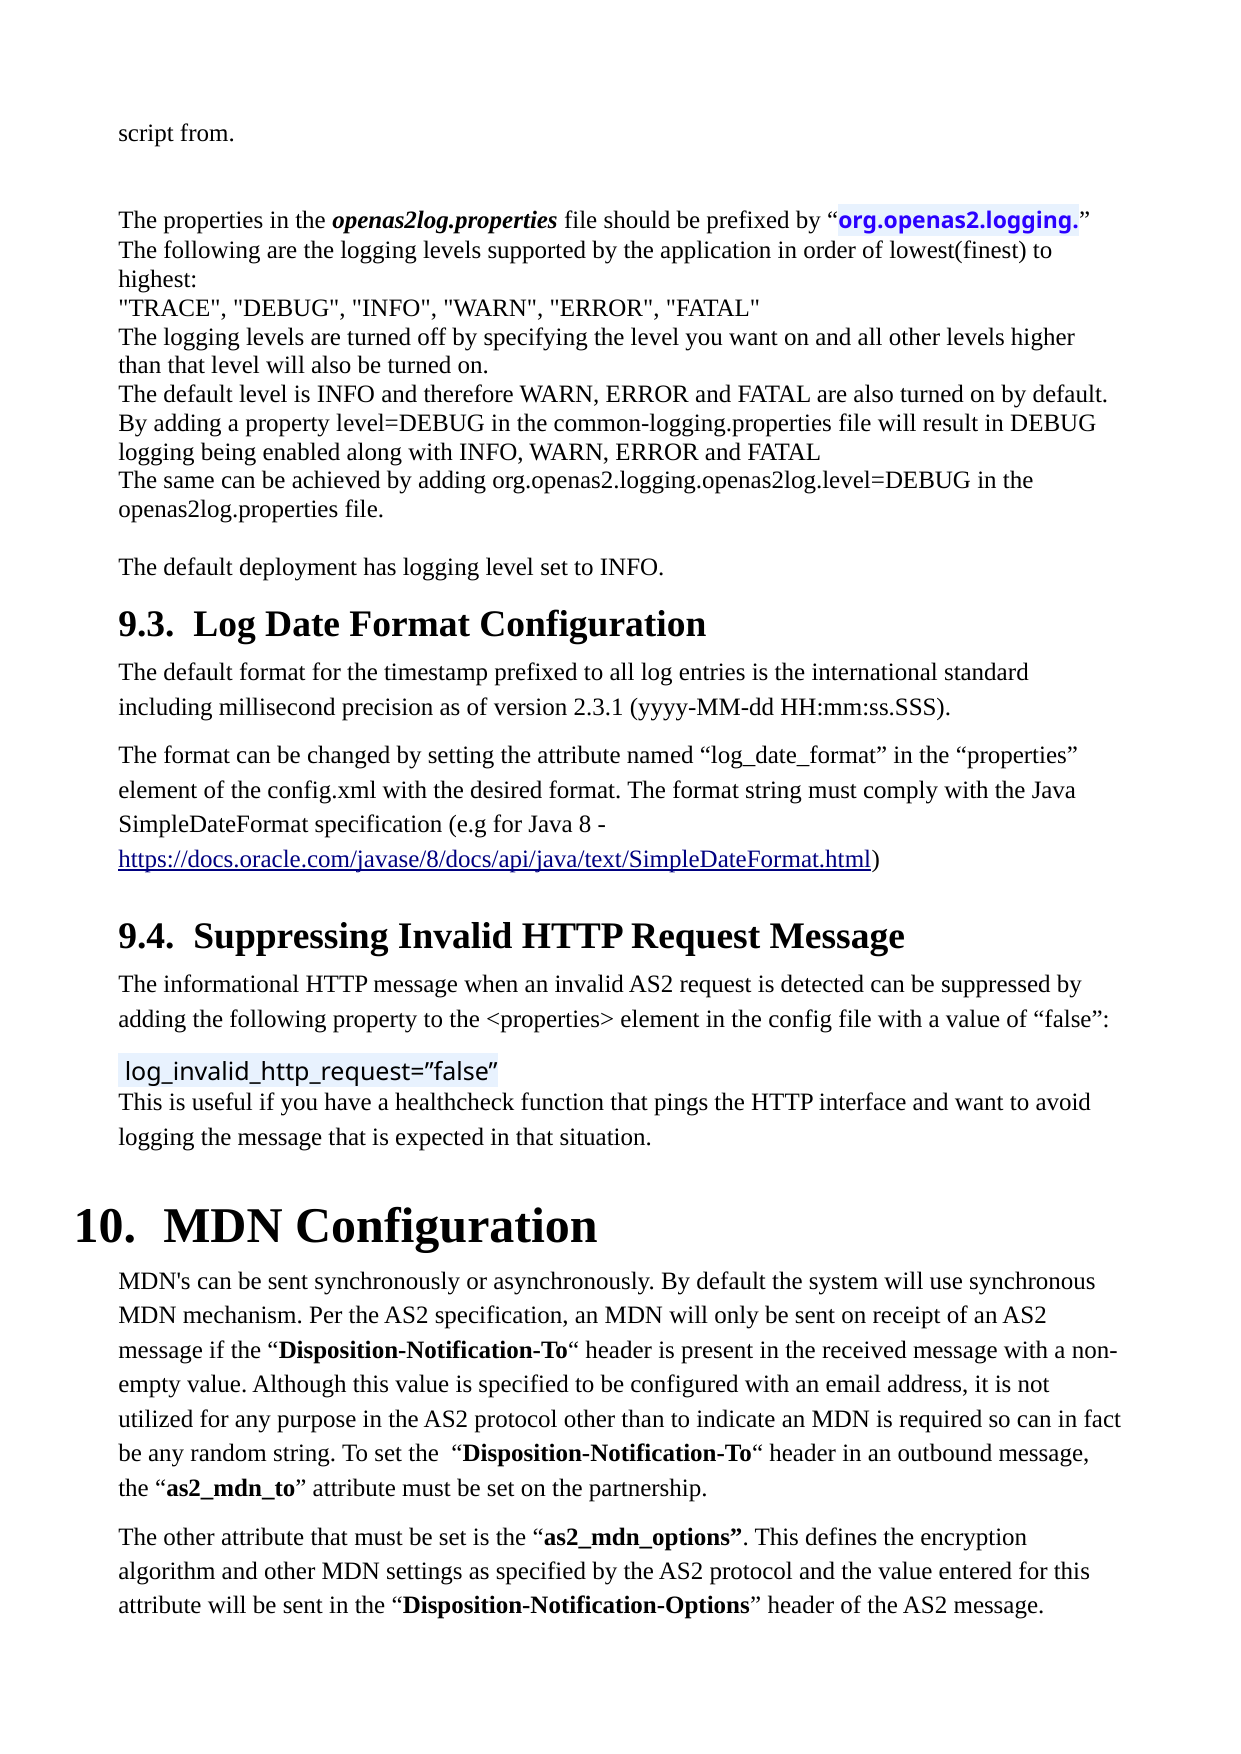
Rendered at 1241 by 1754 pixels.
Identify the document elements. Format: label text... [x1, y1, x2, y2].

text The default deployment has logging level set to INFO. [118, 552, 1122, 581]
subtitle MDN Configuration [73, 1196, 1122, 1253]
text This is useful if you have a healthcheck function that pings the HTTP interface and want to avoid logging the message that is expected in that situation. [118, 1087, 1122, 1150]
text The properties in the openas2log.properties file should be prefixed by “org.openas2.logging.” [118, 204, 1122, 236]
subtitle Suppressing Invalid HTTP Request Message [118, 914, 1122, 957]
text The logging levels are turned off by specifying the level you want on and all other levels higher than that level will also be turned on. [118, 322, 1122, 379]
text By adding a property level=DEBUG in the common-logging.properties file will result in DEBUG logging being enabled along with INFO, WARN, ERROR and FATAL [118, 408, 1122, 466]
subtitle Log Date Format Configuration [118, 601, 1122, 644]
text The other attribute that must be set is the “as2_mdn_options”. This defines the encryption algorithm and other MDN settings as specified by the AS2 protocol and the value entered for this attribute will be sent in the “Disposition-Notification-Options” header of the AS2 message. [118, 1522, 1122, 1619]
text log_invalid_http_request=”false” [118, 1053, 1122, 1087]
text The following are the logging levels supported by the application in order of lowest(finest) to highest: [118, 236, 1122, 293]
text script from. [118, 118, 1122, 147]
text The default level is INFO and therefore WARN, ERROR and FATAL are also turned on by default. [118, 379, 1122, 408]
text The same can be achieved by adding org.openas2.logging.openas2log.level=DEBUG in the openas2log.properties file. [118, 466, 1122, 523]
text The format can be changed by setting the attribute named “log_date_format” in the “properties” element of the config.xml with the desired format. The format string must comply with the Java SimpleDateFormat specification (e.g for Java 8 - https://docs.oracle.com/javase/8/docs/api/java/text/SimpleDateFormat.html) [118, 741, 1122, 873]
text The informational HTTP message when an invalid AS2 request is detected can be suppressed by adding the following property to the <properties> element in the config file with a value of “false”: [118, 969, 1122, 1033]
text MDN's can be sent synchronously or asynchronously. By default the system will use synchronous MDN mechanism. Per the AS2 specification, an MDN will only be sent on receipt of an AS2 message if the “Disposition-Notification-To“ header is present in the received message with a non-empty value. Although this value is specified to be configured with an email address, it is not utilized for any purpose in the AS2 protocol other than to indicate an MDN is required so can in fact be any random string. To set the “Disposition-Notification-To“ header in an outbound message, the “as2_mdn_to” attribute must be set on the partnership. [118, 1266, 1122, 1501]
text The default format for the timestamp prefixed to all log entries is the international standard including millisecond precision as of version 2.3.1 (yyyy-MM-dd HH:mm:ss.SSS). [118, 657, 1122, 720]
text "TRACE", "DEBUG", "INFO", "WARN", "ERROR", "FATAL" [118, 293, 1122, 322]
